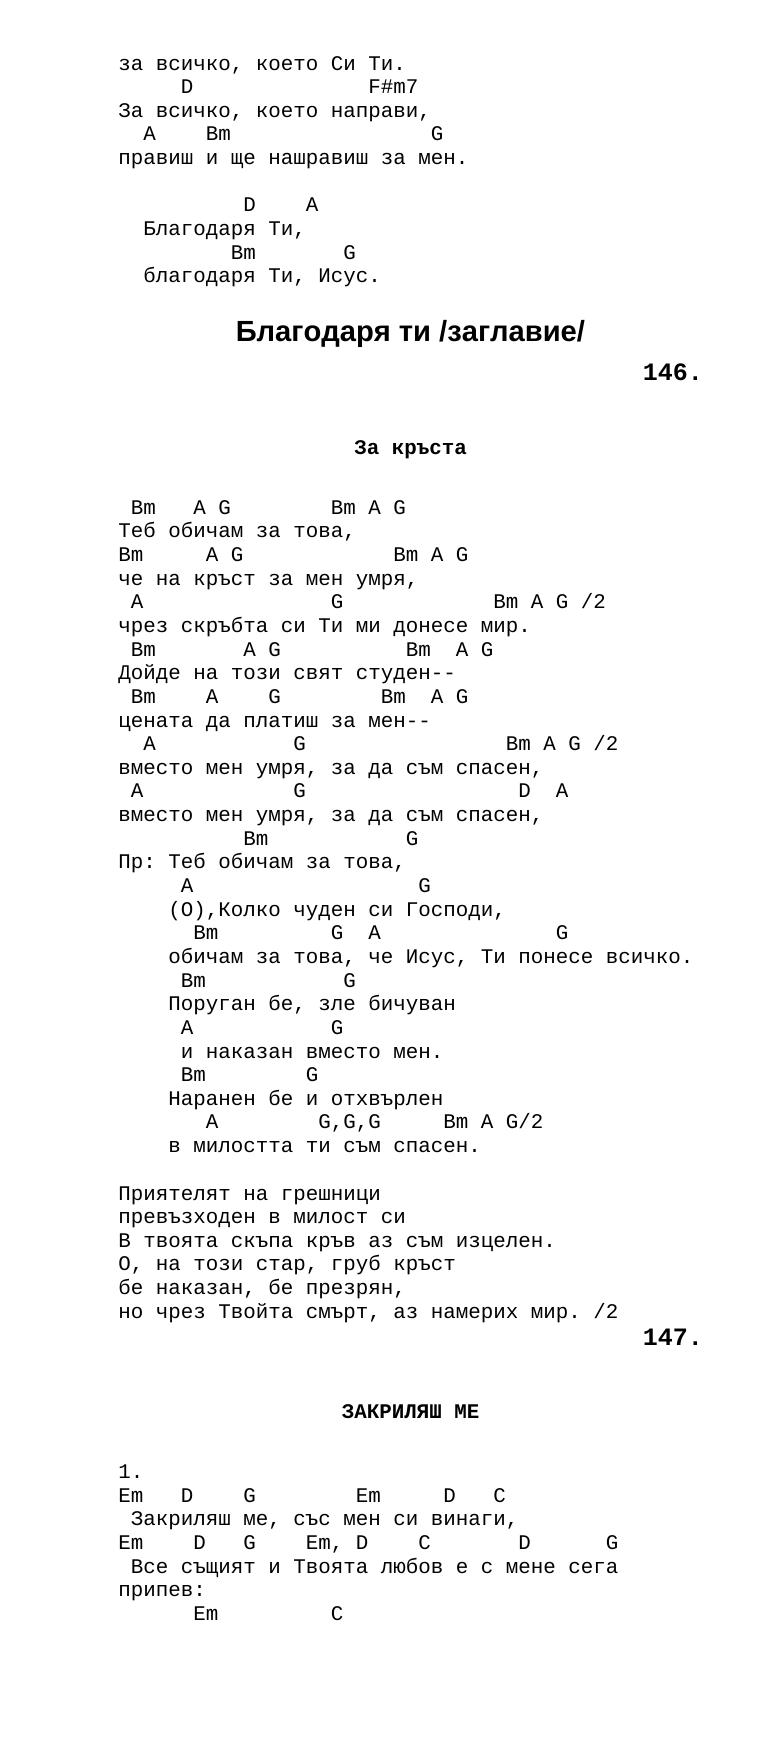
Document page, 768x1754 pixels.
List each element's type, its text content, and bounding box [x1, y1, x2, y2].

text Пр: Теб обичам за това, [118, 851, 702, 875]
text за всичко, което Си Ти. [118, 52, 702, 76]
text D F#m7 [118, 76, 702, 100]
text Закриляш ме, със мен си винаги, [118, 1508, 702, 1532]
text Bm G [118, 242, 702, 265]
text Bm G [118, 1064, 702, 1088]
text припев: [118, 1579, 702, 1603]
text в милостта ти съм спасен. [118, 1135, 702, 1159]
text обичам за това, че Исус, Ти понесе всичко. [118, 946, 702, 970]
text благодаря Ти, Исус. [118, 265, 702, 289]
text Bm G [118, 970, 702, 993]
text Bm G [118, 828, 702, 851]
text О, на този стар, груб кръст [118, 1253, 702, 1277]
text Bm A G Bm A G [118, 544, 702, 568]
text чрез скръбта си Ти ми донесе мир. [118, 615, 702, 639]
text D A [118, 194, 702, 218]
text Все същият и Твоята любов е с мене сега [118, 1556, 702, 1579]
text вместо мен умря, за да съм спасен, [118, 757, 702, 781]
text 1. [118, 1461, 702, 1485]
subtitle Благодаря ти /заглавие/ [118, 314, 702, 347]
text Теб обичам за това, [118, 520, 702, 544]
text че на кръст за мен умря, [118, 568, 702, 591]
subtitle За кръста [118, 437, 702, 461]
text A G [118, 1017, 702, 1041]
text Дойде на този свят студен-- [118, 662, 702, 686]
text Bm G A G [118, 922, 702, 946]
text A G D A [118, 781, 702, 804]
text цената да платиш за мен-- [118, 709, 702, 733]
text правиш и ще нашравиш за мен. [118, 147, 702, 171]
text Em C [118, 1603, 702, 1627]
text Bm A G Bm A G [118, 639, 702, 662]
text Поруган бе, зле бичуван [118, 993, 702, 1017]
text вместо мен умря, за да съм спасен, [118, 804, 702, 828]
text Em D G Em, D C D G [118, 1532, 702, 1556]
text A Bm G [118, 123, 702, 147]
text бе наказан, бе презрян, [118, 1277, 702, 1301]
text но чрез Твойта смърт, аз намерих мир. /2 [118, 1301, 702, 1324]
text A G [118, 875, 702, 899]
text Bm A G Bm A G [118, 686, 702, 709]
text В твоята скъпа кръв аз съм изцелен. [118, 1230, 702, 1253]
text превъзходен в милост си [118, 1206, 702, 1230]
text A G Bm A G /2 [118, 591, 702, 615]
text (О),Колко чуден си Господи, [118, 899, 702, 922]
text A G,G,G Bm A G/2 [118, 1112, 702, 1135]
text Bm A G Bm A G [118, 497, 702, 520]
text Em D G Em D C [118, 1485, 702, 1508]
text За всичко, което направи, [118, 100, 702, 123]
text Наранен бе и отхвърлен [118, 1088, 702, 1112]
text Приятелят на грешници [118, 1182, 702, 1206]
text и наказан вместо мен. [118, 1041, 702, 1064]
subtitle ЗАКРИЛЯШ МЕ [118, 1401, 702, 1425]
text A G Bm A G /2 [118, 733, 702, 757]
text Благодаря Ти, [118, 218, 702, 242]
